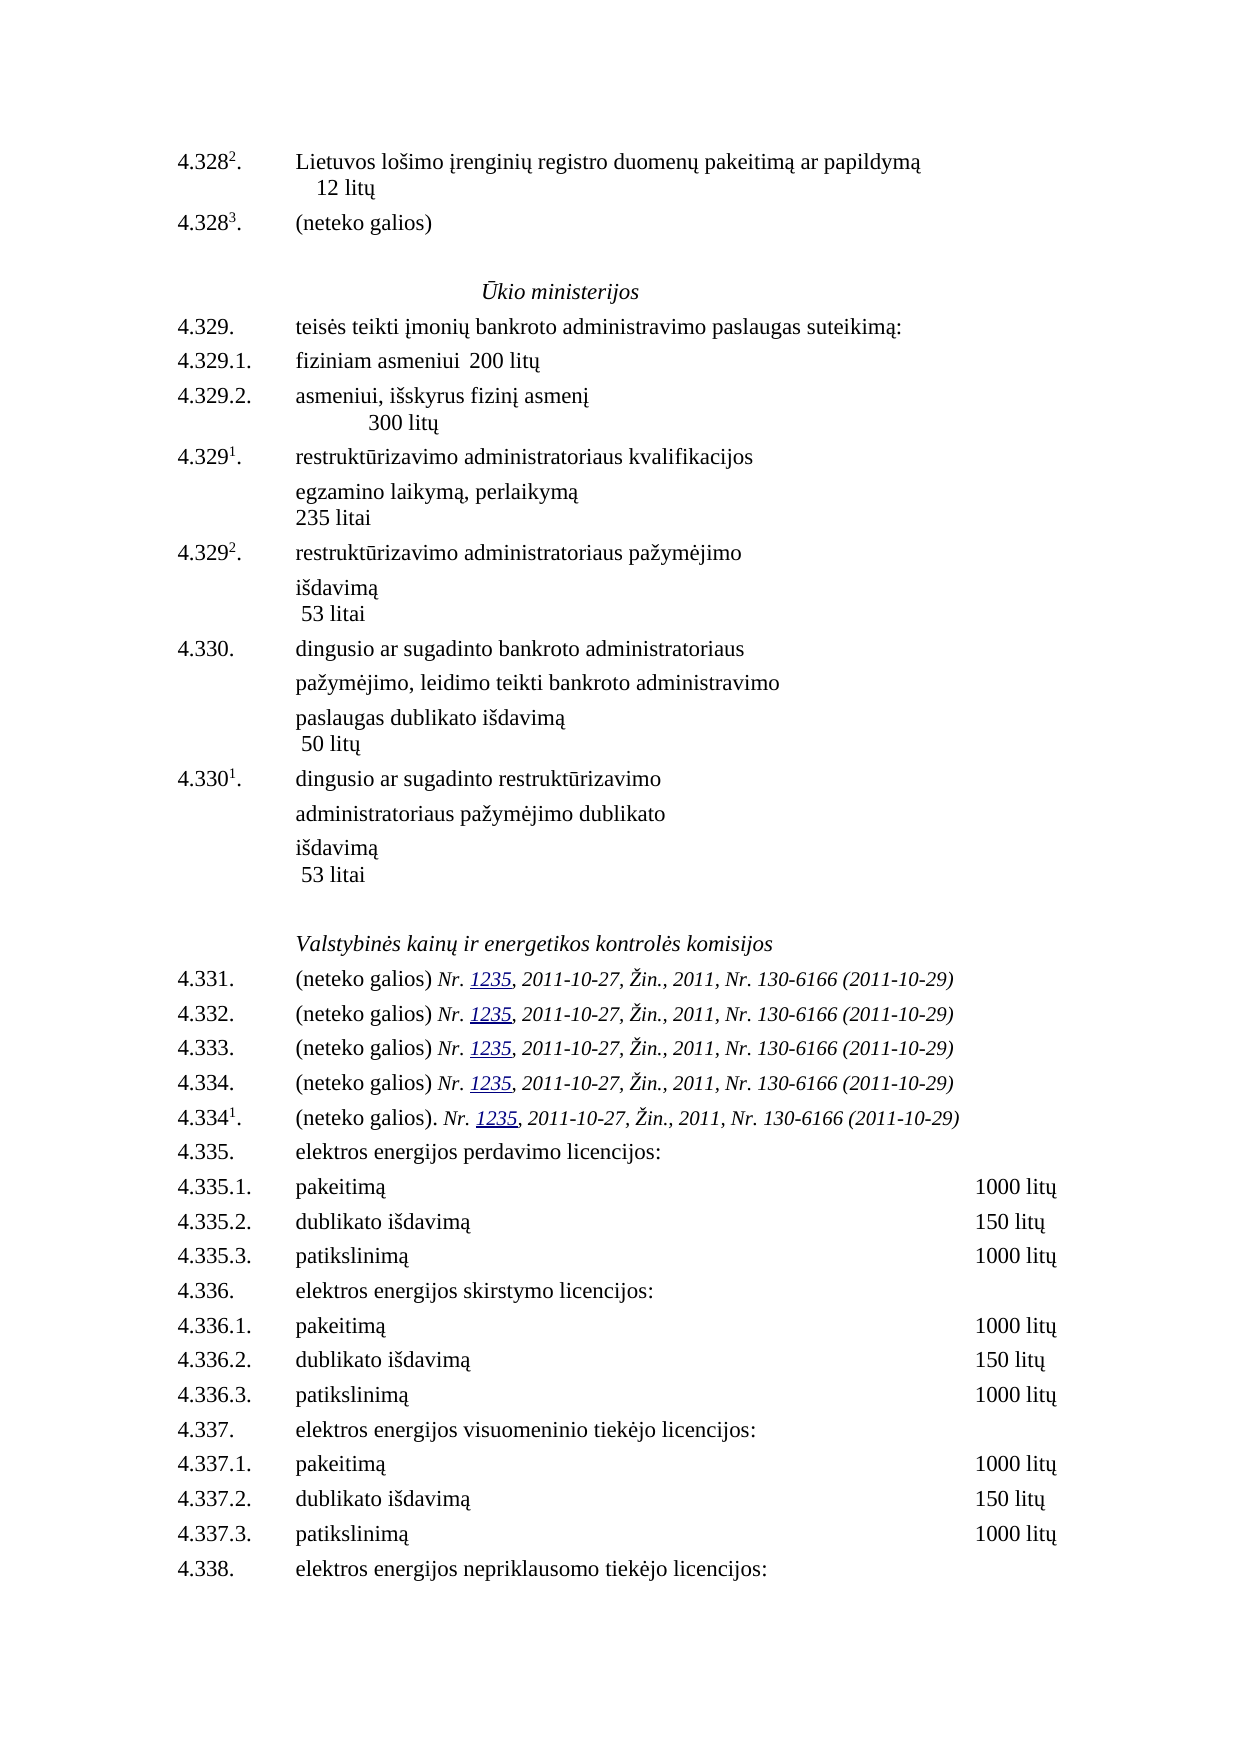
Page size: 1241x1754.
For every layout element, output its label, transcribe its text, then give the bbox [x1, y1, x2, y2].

text 4.335.2. dublikato išdavimą 150 litų [177, 1208, 1122, 1234]
text 4.335. elektros energijos perdavimo licencijos: [177, 1138, 1122, 1165]
text 4.332. (neteko galios) Nr. 1235, 2011-10-27, Žin., 2011, Nr. 130-6166 (2011-10-29) [177, 999, 1122, 1026]
text 4.337.3. patikslinimą 1000 litų [177, 1520, 1122, 1546]
text 4.336.1. pakeitimą 1000 litų [177, 1312, 1122, 1338]
text 4.329.2. asmeniui, išskyrus fizinį asmenį 300 litų [177, 382, 930, 435]
text išdavimą 53 litai [177, 574, 945, 626]
text 4.3301. dingusio ar sugadinto restruktūrizavimo [177, 765, 1122, 791]
text egzamino laikymą, perlaikymą 235 litai [177, 478, 945, 531]
text 4.330. dingusio ar sugadinto bankroto administratoriaus [177, 635, 1122, 661]
text pažymėjimo, leidimo teikti bankroto administravimo [177, 669, 1122, 696]
text 4.336.3. patikslinimą 1000 litų [177, 1381, 1122, 1407]
text 4.3282. Lietuvos lošimo įrenginių registro duomenų pakeitimą ar papildymą 12 litų [177, 148, 930, 200]
text 4.3283. (neteko galios) [177, 209, 945, 235]
text išdavimą 53 litai [177, 834, 945, 887]
text 4.335.3. patikslinimą 1000 litų [177, 1242, 1122, 1269]
text Ūkio ministerijos [177, 278, 945, 304]
text 4.336. elektros energijos skirstymo licencijos: [177, 1277, 1122, 1303]
text 4.3341. (neteko galios). Nr. 1235, 2011-10-27, Žin., 2011, Nr. 130-6166 (2011-10-29) [177, 1104, 1122, 1130]
text 4.337. elektros energijos visuomeninio tiekėjo licencijos: [177, 1416, 1122, 1442]
text 4.3292. restruktūrizavimo administratoriaus pažymėjimo [177, 539, 1122, 565]
text 4.333. (neteko galios) Nr. 1235, 2011-10-27, Žin., 2011, Nr. 130-6166 (2011-10-29) [177, 1034, 1122, 1061]
text 4.329.1. fiziniam asmeniui 200 litų [177, 347, 930, 374]
text 4.331. (neteko galios) Nr. 1235, 2011-10-27, Žin., 2011, Nr. 130-6166 (2011-10-29) [177, 965, 1122, 991]
text Valstybinės kainų ir energetikos kontrolės komisijos [177, 930, 945, 957]
text 4.338. elektros energijos nepriklausomo tiekėjo licencijos: [177, 1554, 1122, 1581]
text 4.329. teisės teikti įmonių bankroto administravimo paslaugas suteikimą: [177, 313, 930, 339]
text paslaugas dublikato išdavimą 50 litų [177, 704, 945, 757]
text 4.334. (neteko galios) Nr. 1235, 2011-10-27, Žin., 2011, Nr. 130-6166 (2011-10-29) [177, 1069, 1122, 1095]
text 4.337.2. dublikato išdavimą 150 litų [177, 1485, 1122, 1512]
text 4.335.1. pakeitimą 1000 litų [177, 1173, 1122, 1199]
text 4.337.1. pakeitimą 1000 litų [177, 1451, 1122, 1477]
text 4.3291. restruktūrizavimo administratoriaus kvalifikacijos [177, 443, 1122, 469]
text 4.336.2. dublikato išdavimą 150 litų [177, 1346, 1122, 1373]
text administratoriaus pažymėjimo dublikato [177, 800, 1122, 826]
